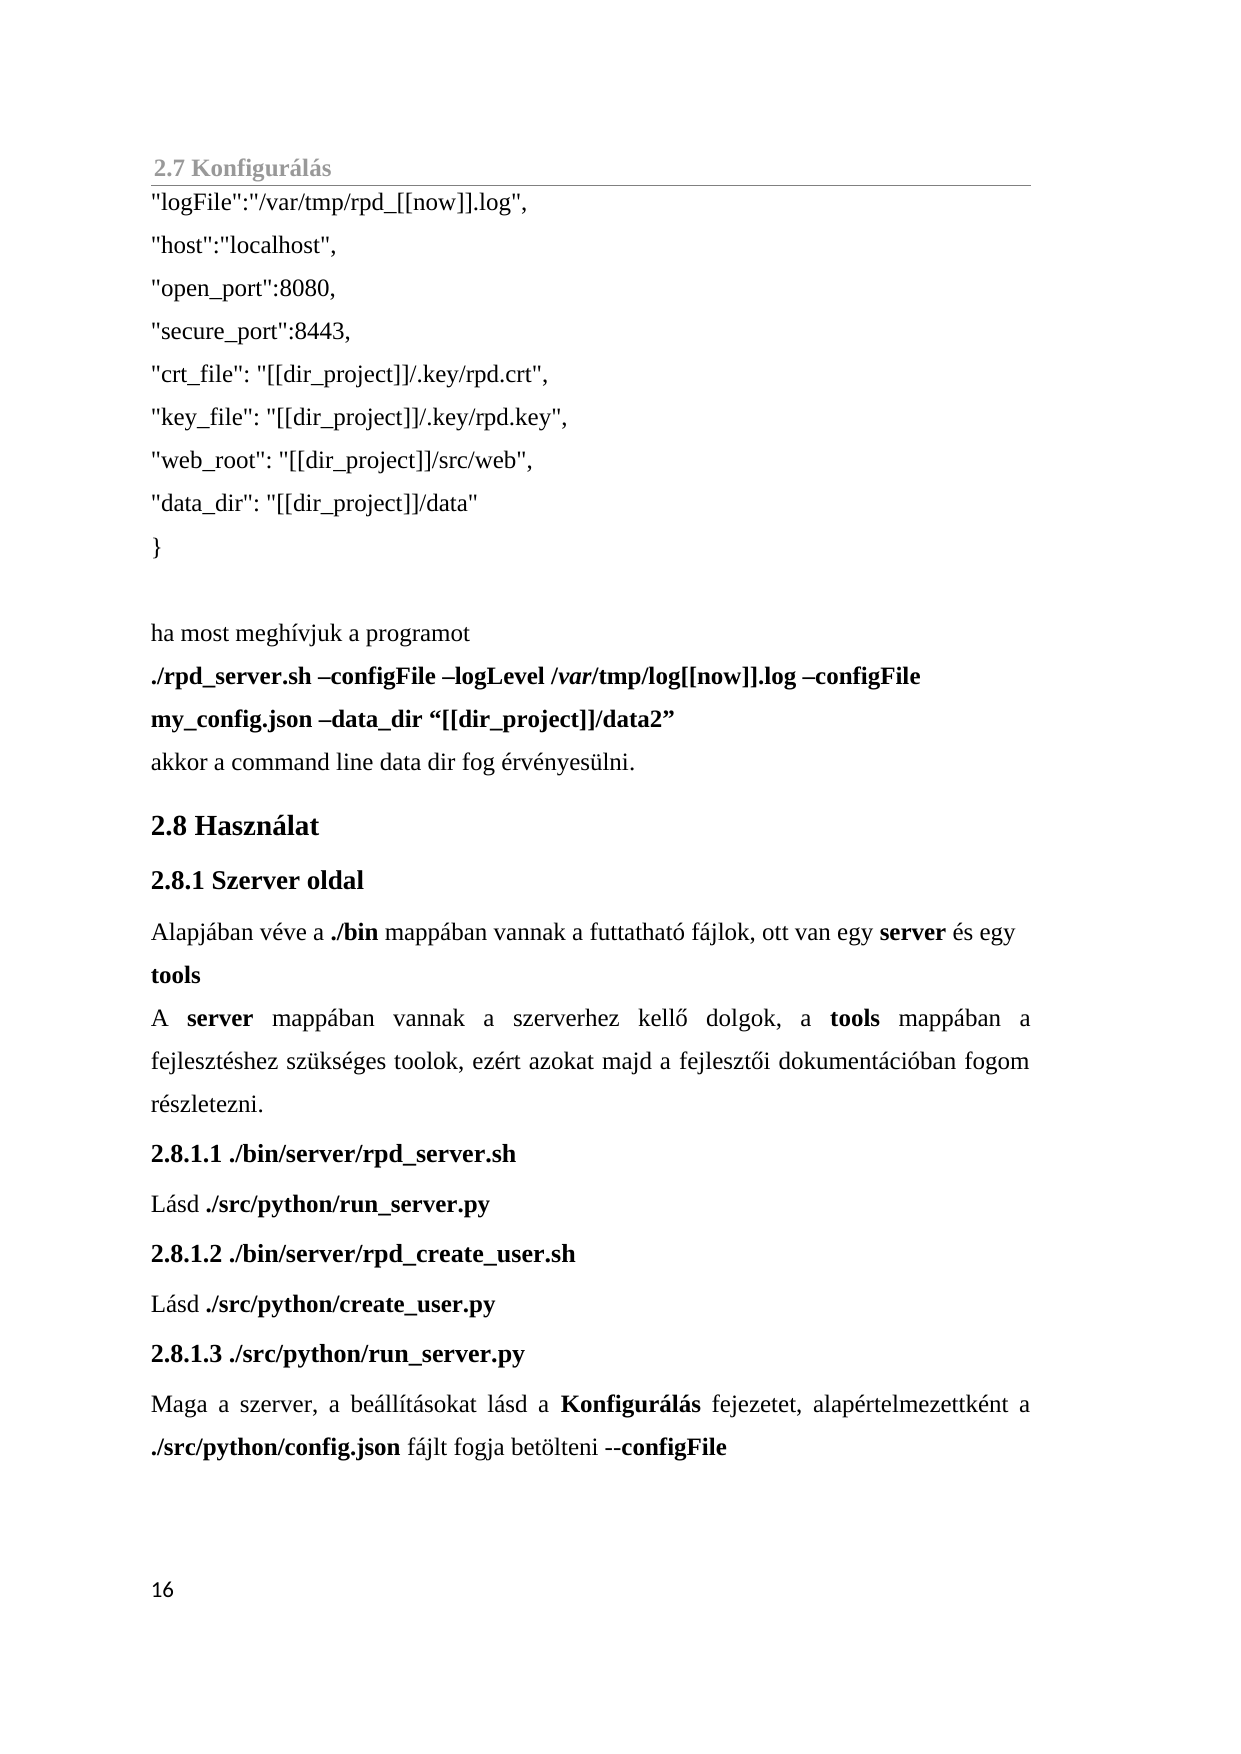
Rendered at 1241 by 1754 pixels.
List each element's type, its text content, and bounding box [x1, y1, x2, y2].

text "data_dir": "[[dir_project]]/data" [151, 488, 1031, 517]
text "key_file": "[[dir_project]]/.key/rpd.key", [151, 402, 1031, 431]
text Maga a szerver, a beállításokat lásd a Konfigurálás fejezetet, alapértelmezettként a ./src/python/config.json fájlt fogja betölteni --configFile [151, 1389, 1031, 1461]
text "logFile":"/var/tmp/rpd_[[now]].log", [151, 187, 1031, 215]
text "secure_port":8443, [151, 316, 1031, 345]
text "crt_file": "[[dir_project]]/.key/rpd.crt", [151, 359, 1031, 388]
subtitle ./bin/server/rpd_server.sh [151, 1138, 1031, 1168]
subtitle ./bin/server/rpd_create_user.sh [151, 1238, 1031, 1268]
text "host":"localhost", [151, 230, 1031, 258]
subtitle Használat [151, 808, 1031, 842]
text "open_port":8080, [151, 273, 1031, 302]
text } [151, 532, 1031, 560]
text Lásd ./src/python/create_user.py [151, 1289, 1031, 1318]
text ha most meghívjuk a programot ./rpd_server.sh –configFile –logLevel /var/tmp/log[[now]].log –configFile my_config.json –data_dir “[[dir_project]]/data2” [151, 618, 1031, 733]
text akkor a command line data dir fog érvényesülni. [151, 747, 1031, 776]
text A server mappában vannak a szerverhez kellő dolgok, a tools mappában a fejlesztéshez szükséges toolok, ezért azokat majd a fejlesztői dokumentációban fogom részletezni. [151, 1003, 1031, 1118]
subtitle ./src/python/run_server.py [151, 1338, 1031, 1368]
text "web_root": "[[dir_project]]/src/web", [151, 445, 1031, 474]
text Alapjában véve a ./bin mappában vannak a futtatható fájlok, ott van egy server és egy tools [151, 917, 1031, 989]
subtitle Szerver oldal [151, 864, 1031, 895]
text Lásd ./src/python/run_server.py [151, 1189, 1031, 1218]
